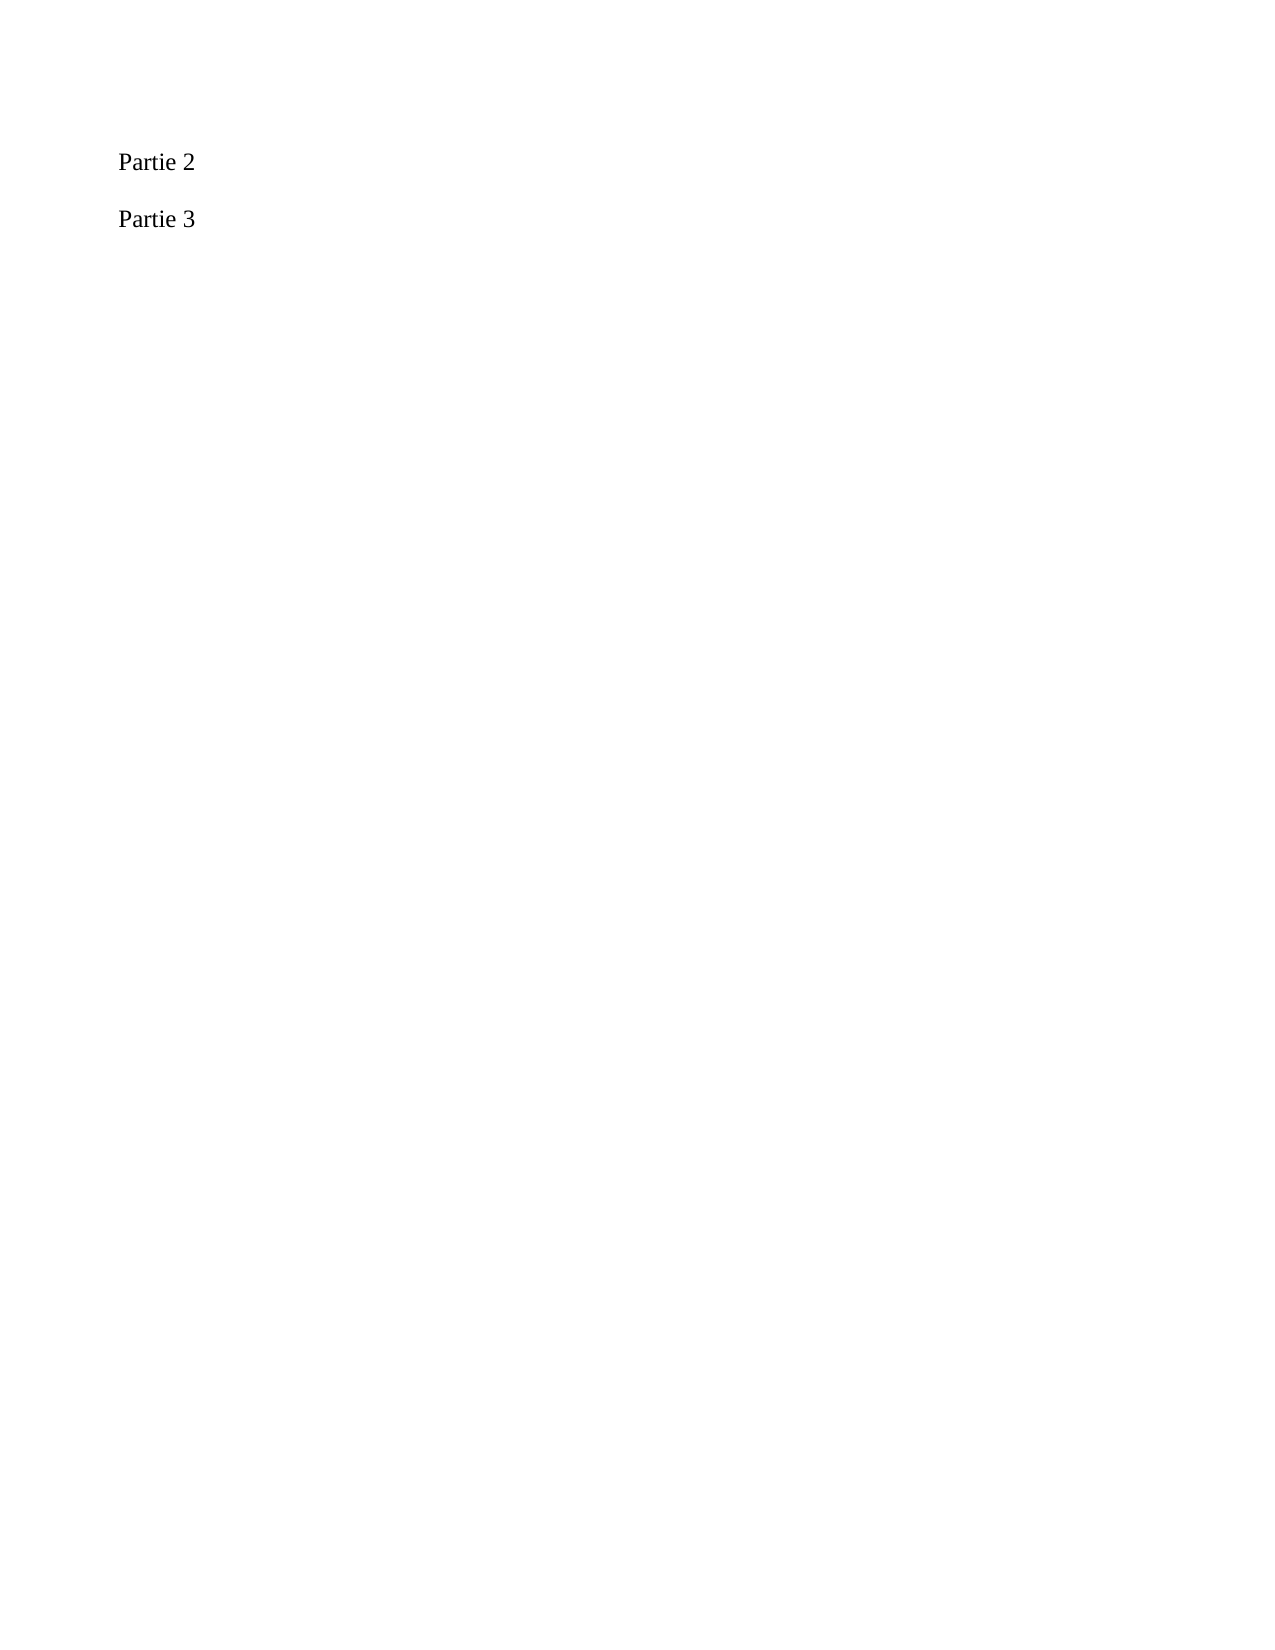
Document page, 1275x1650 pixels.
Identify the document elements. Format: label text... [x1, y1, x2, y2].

text Partie 2 [118, 147, 1157, 176]
text Partie 3 [118, 204, 1157, 233]
